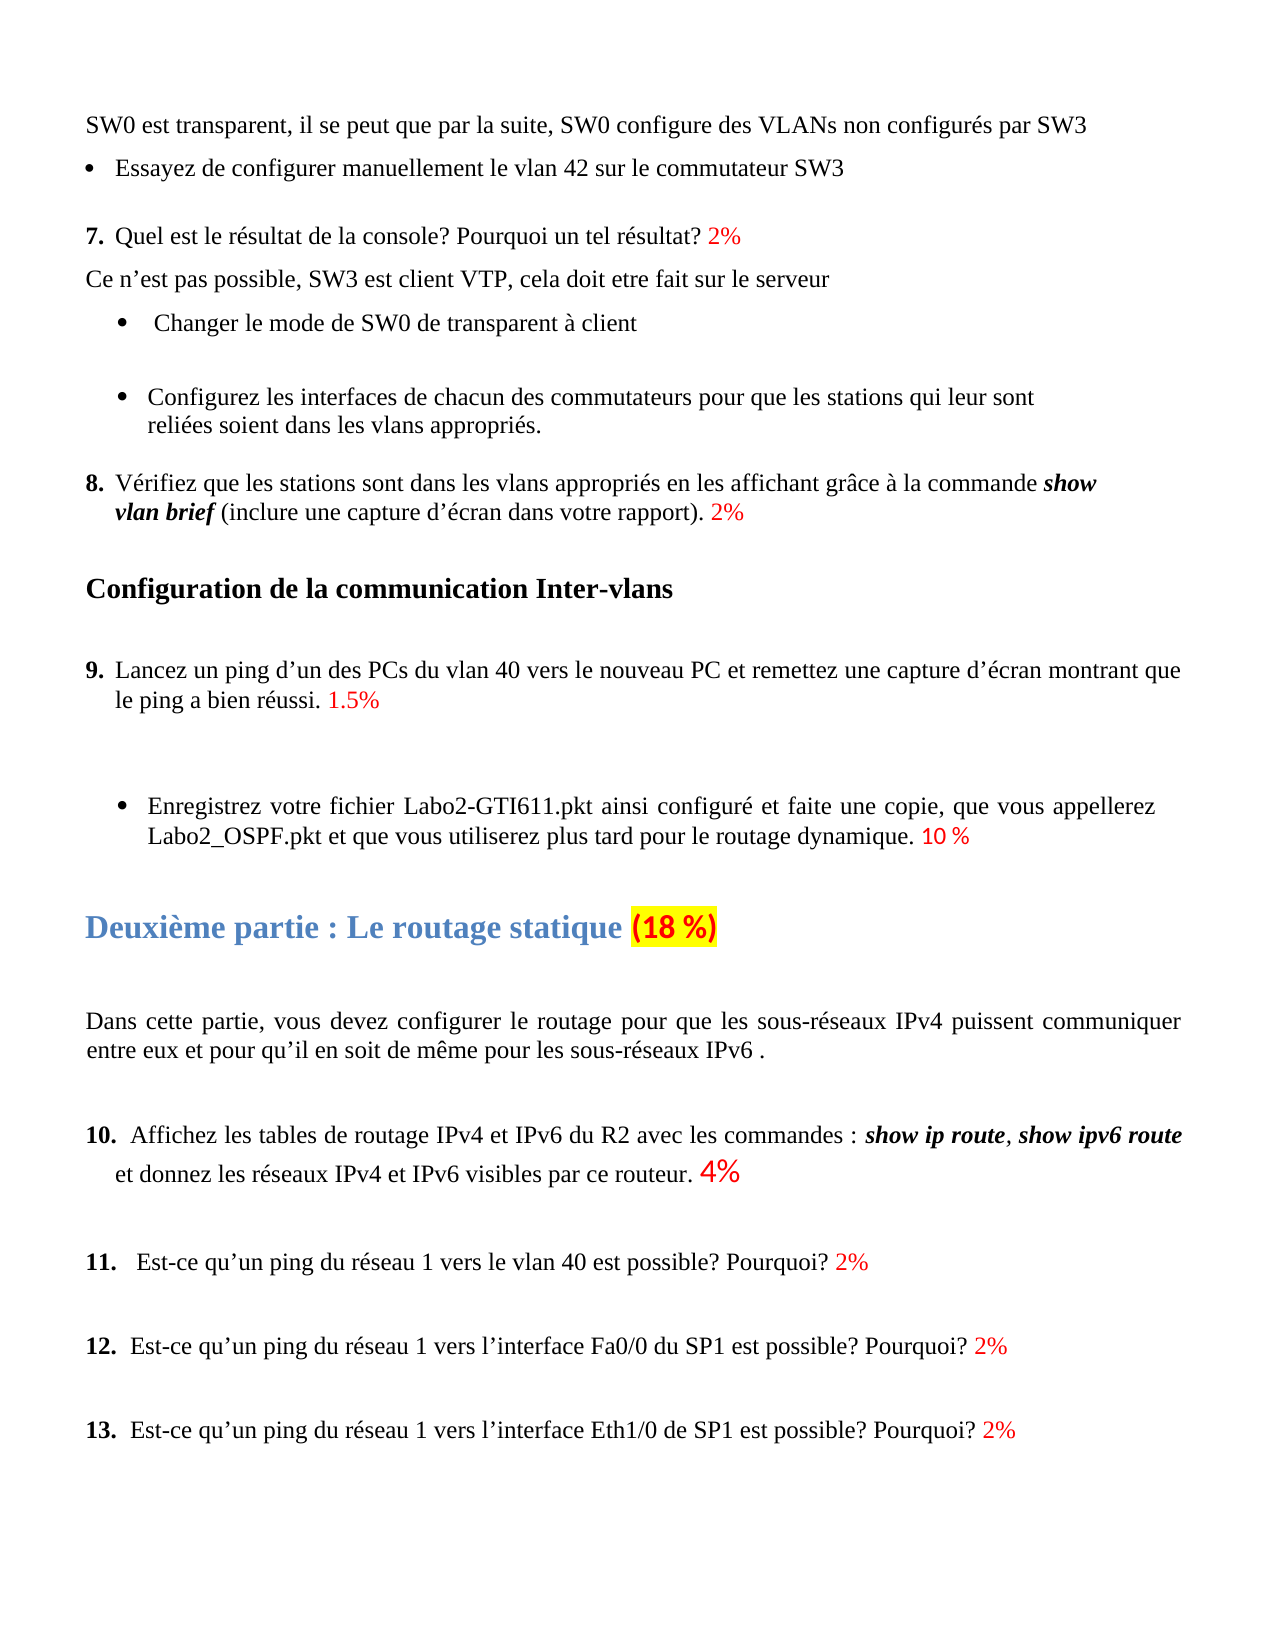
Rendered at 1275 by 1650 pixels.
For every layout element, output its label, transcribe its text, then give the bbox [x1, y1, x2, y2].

list Quel est le résultat de la console? Pourquoi un tel résultat? 2% [85, 221, 1183, 250]
list Vérifiez que les stations sont dans les vlans appropriés en les affichant grâce à la commande show vlan brief (inclure une capture d’écran dans votre rapport). 2% [85, 468, 1129, 526]
list Est-ce qu’un ping du réseau 1 vers le vlan 40 est possible? Pourquoi? 2% [85, 1247, 1183, 1275]
list Est-ce qu’un ping du réseau 1 vers l’interface Eth1/0 de SP1 est possible? Pourquoi? 2% [85, 1416, 1183, 1444]
list Enregistrez votre fichier Labo2-GTI611.pkt ainsi configuré et faite une copie, que vous appellerez Labo2_OSPF.pkt et que vous utiliserez plus tard pour le routage dynamique. 10 % [118, 791, 1157, 851]
list Essayez de configurer manuellement le vlan 42 sur le commutateur SW3 [85, 153, 1183, 182]
list Changer le mode de SW0 de transparent à client [118, 308, 1183, 336]
list Ce n’est pas possible, SW3 est client VTP, cela doit etre fait sur le serveur [85, 264, 1183, 293]
list Affichez les tables de routage IPv4 et IPv6 du R2 avec les commandes : show ip route, show ipv6 route et donnez les réseaux IPv4 et IPv6 visibles par ce routeur. 4% [85, 1120, 1183, 1191]
list Configurez les interfaces de chacun des commutateurs pour que les stations qui leur sont reliées soient dans les vlans appropriés. [118, 382, 1105, 439]
list Lancez un ping d’un des PCs du vlan 40 vers le nouveau PC et remettez une capture d’écran montrant que le ping a bien réussi. 1.5% [85, 655, 1183, 714]
text Dans cette partie, vous devez configurer le routage pour que les sous-réseaux IPv4 puissent communiquer entre eux et pour qu’il en soit de même pour les sous-réseaux IPv6 . [85, 1006, 1183, 1064]
subtitle Configuration de la communication Inter-vlans [85, 571, 1183, 604]
list Est-ce qu’un ping du réseau 1 vers l’interface Fa0/0 du SP1 est possible? Pourquoi? 2% [85, 1331, 1183, 1360]
subtitle Deuxième partie : Le routage statique (18 %) [85, 906, 1183, 947]
list SW0 est transparent, il se peut que par la suite, SW0 configure des VLANs non configurés par SW3 [85, 110, 1183, 139]
